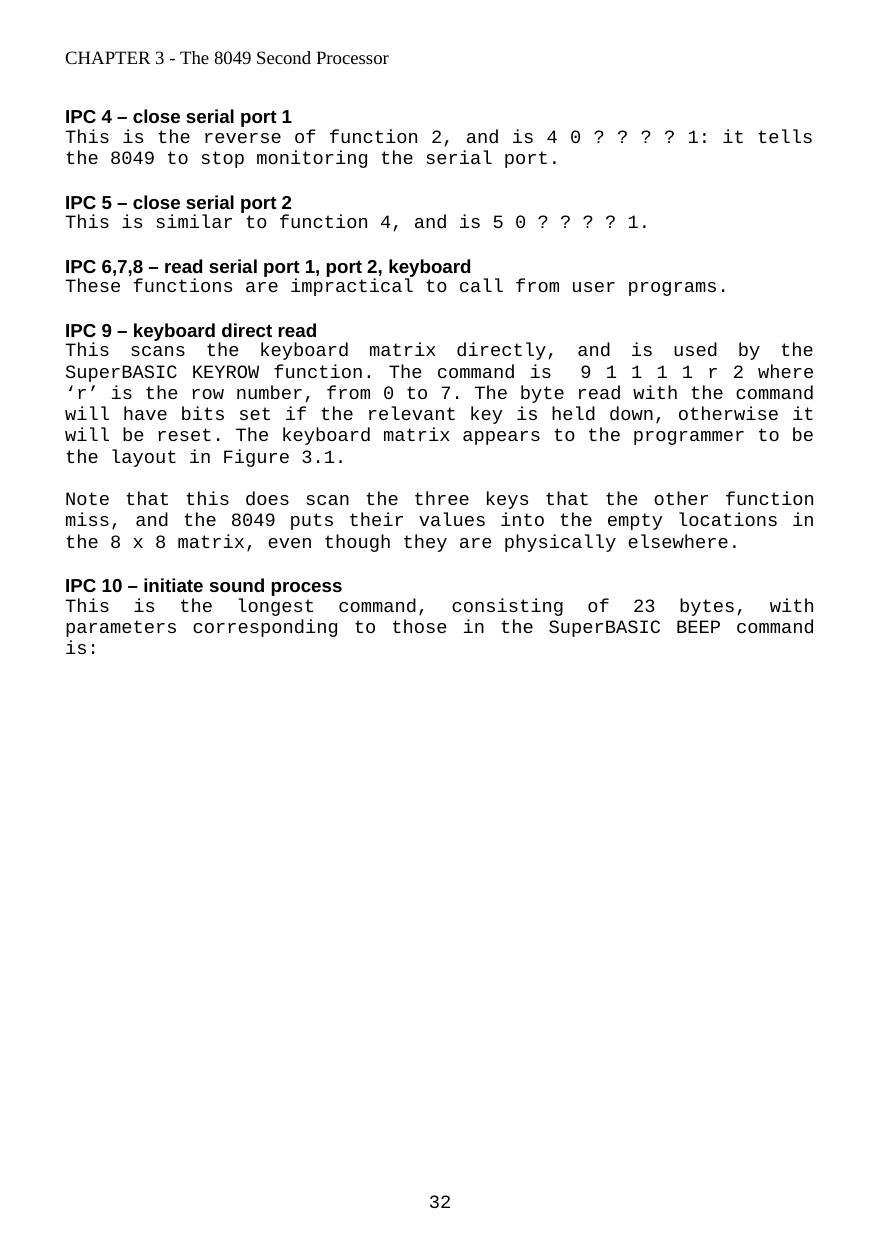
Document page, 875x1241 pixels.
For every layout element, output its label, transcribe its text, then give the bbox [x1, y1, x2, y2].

subtitle IPC 10 – initiate sound process [65, 575, 815, 597]
text This is the longest command, consisting of 23 bytes, with parameters corresponding to those in the SuperBASIC BEEP command is: [65, 597, 815, 660]
text This is similar to function 4, and is 5 0 ? ? ? ? 1. [65, 213, 815, 234]
text This is the reverse of function 2, and is 4 0 ? ? ? ? 1: it tells the 8049 to stop monitoring the serial port. [65, 128, 815, 170]
text This scans the keyboard matrix directly, and is used by the SuperBASIC KEYROW function. The command is 9 1 1 1 1 r 2 where ‘r’ is the row number, from 0 to 7. The byte read with the command will have bits set if the relevant key is held down, otherwise it will be reset. The keyboard matrix appears to the programmer to be the layout in Figure 3.1. [65, 341, 815, 469]
subtitle IPC 4 – close serial port 1 [65, 106, 815, 128]
subtitle IPC 6,7,8 – read serial port 1, port 2, keyboard [65, 256, 815, 277]
subtitle IPC 5 – close serial port 2 [65, 192, 815, 213]
subtitle IPC 9 – keyboard direct read [65, 320, 815, 341]
text Note that this does scan the three keys that the other function miss, and the 8049 puts their values into the empty locations in the 8 x 8 matrix, even though they are physically elsewhere. [65, 490, 815, 554]
text These functions are impractical to call from user programs. [65, 277, 815, 298]
